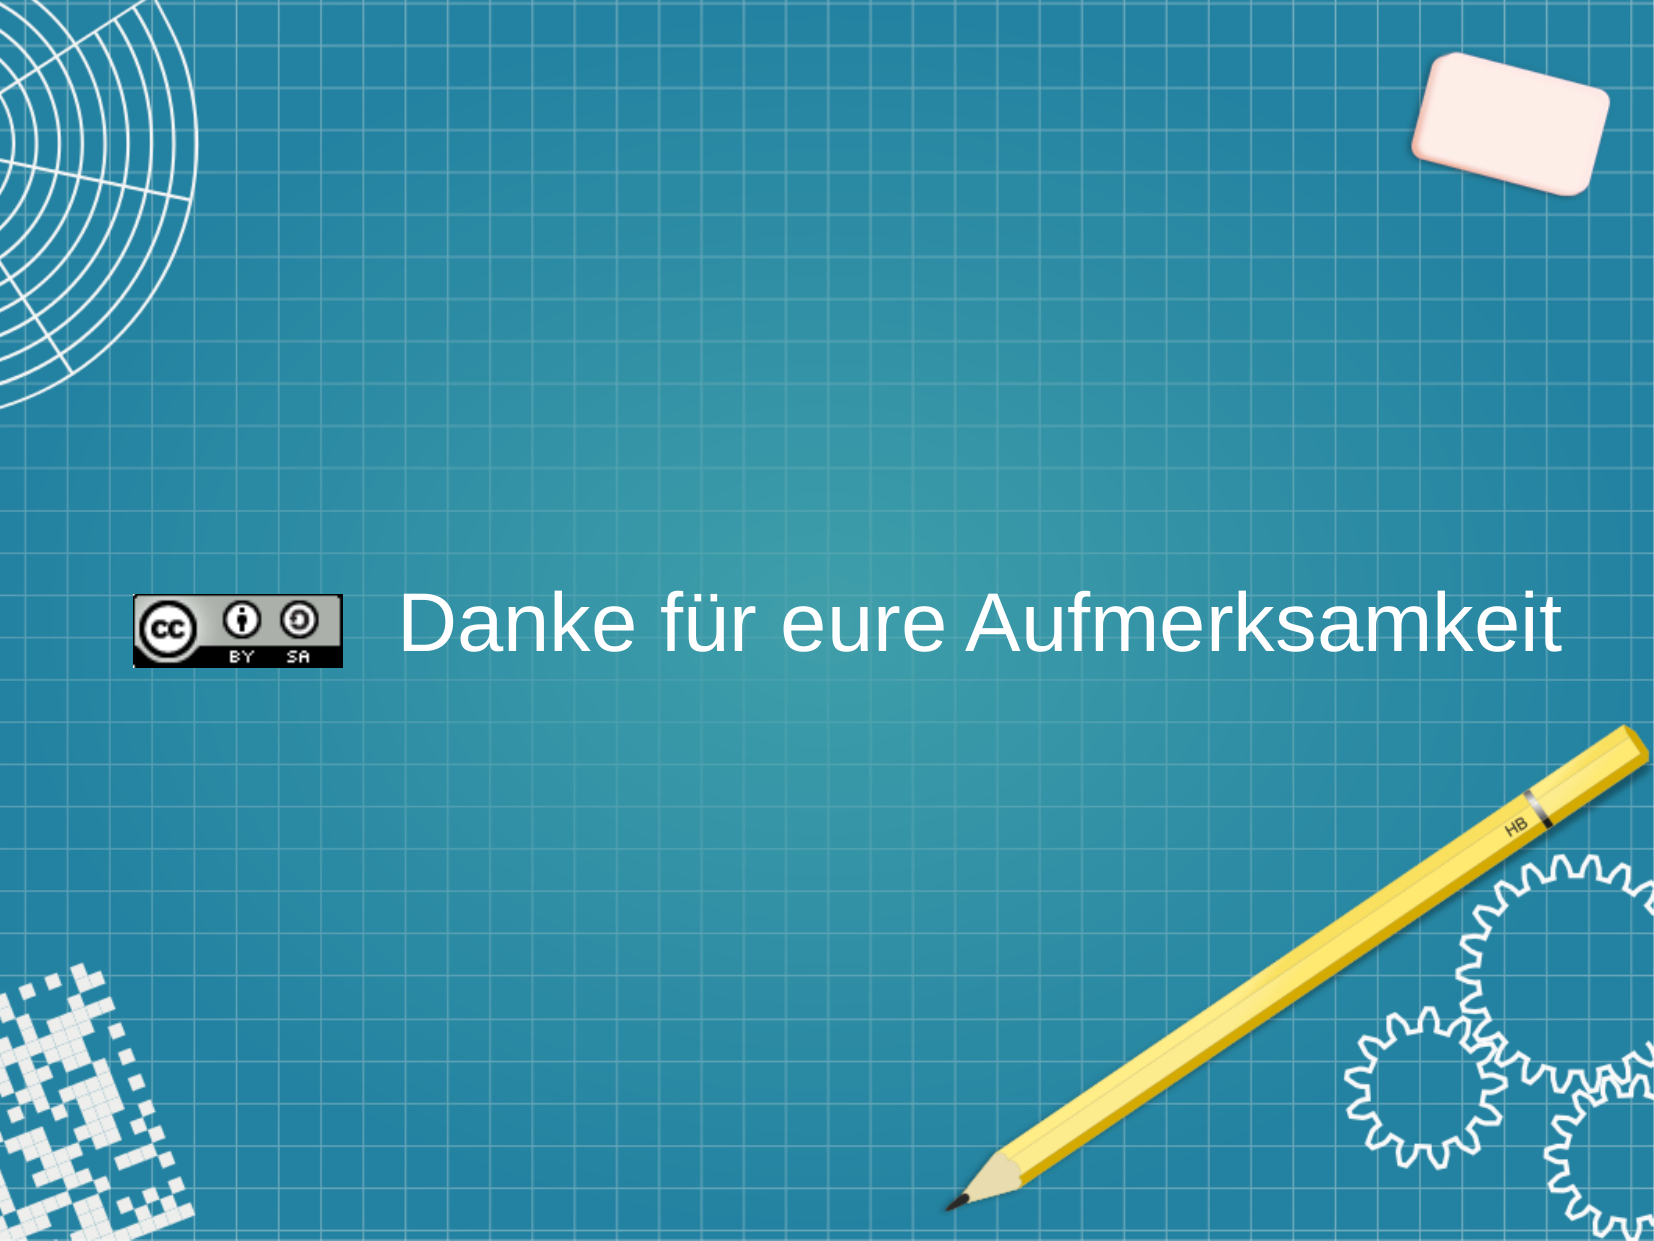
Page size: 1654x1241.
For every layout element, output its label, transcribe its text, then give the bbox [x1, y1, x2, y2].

title Danke für eure Aufmerksamkeit [389, 519, 1571, 727]
picture [0, 0, 1654, 1241]
